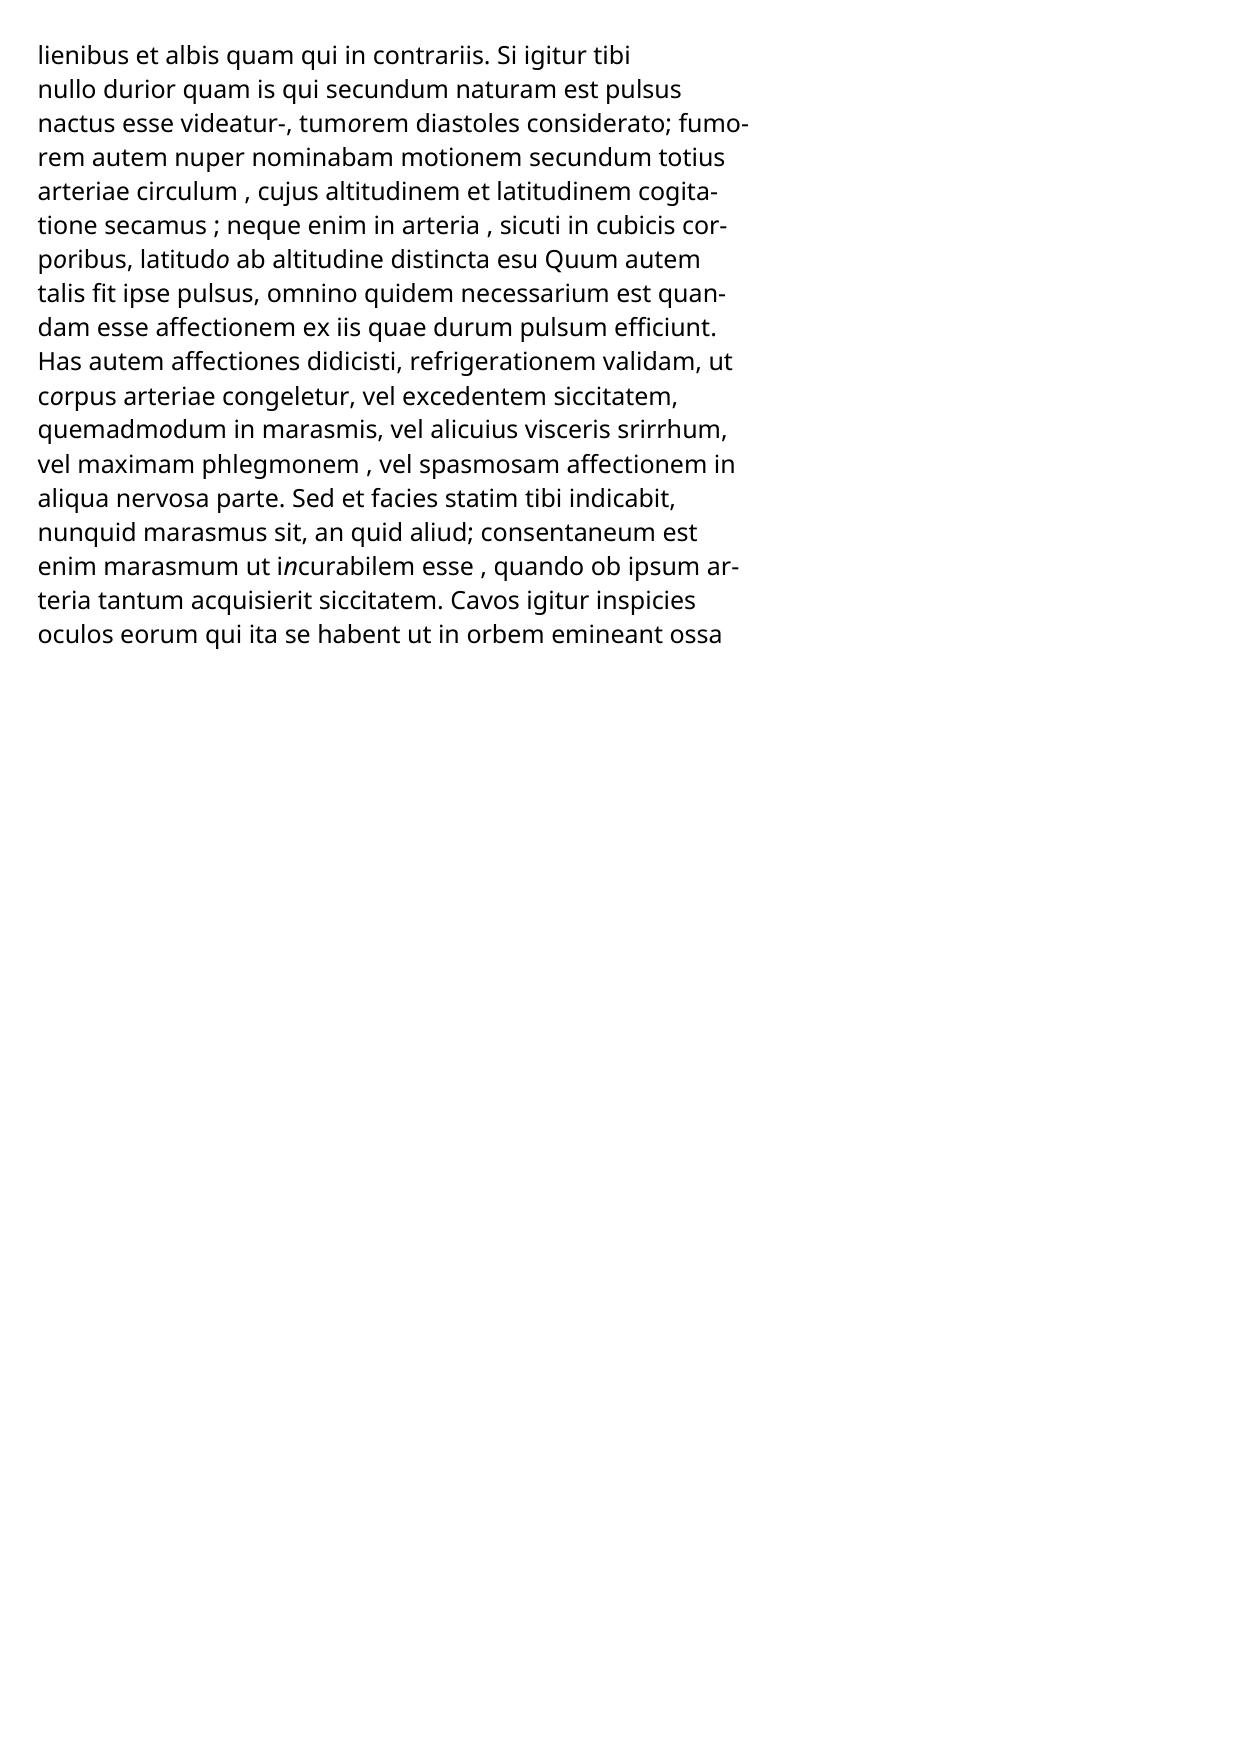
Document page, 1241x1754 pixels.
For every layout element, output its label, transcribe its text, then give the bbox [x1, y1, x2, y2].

text lienibus et albis quam qui in contrariis. Si igitur tibi nullo durior quam is qui secundum naturam est pulsus nactus esse videatur-, tumorem diastoles considerato; fumo- rem autem nuper nominabam motionem secundum totius arteriae circulum , cujus altitudinem et latitudinem cogita- tione secamus ; neque enim in arteria , sicuti in cubicis cor- poribus, latitudo ab altitudine distincta esu Quum autem talis fit ipse pulsus, omnino quidem necessarium est quan- dam esse affectionem ex iis quae durum pulsum efficiunt. Has autem affectiones didicisti, refrigerationem validam, ut corpus arteriae congeletur, vel excedentem siccitatem, quemadmodum in marasmis, vel alicuius visceris srirrhum, vel maximam phlegmonem , vel spasmosam affectionem in aliqua nervosa parte. Sed et facies statim tibi indicabit, nunquid marasmus sit, an quid aliud; consentaneum est enim marasmum ut incurabilem esse , quando ob ipsum ar- teria tantum acquisierit siccitatem. Cavos igitur inspicies oculos eorum qui ita se habent ut in orbem emineant ossa [37, 37, 1203, 651]
